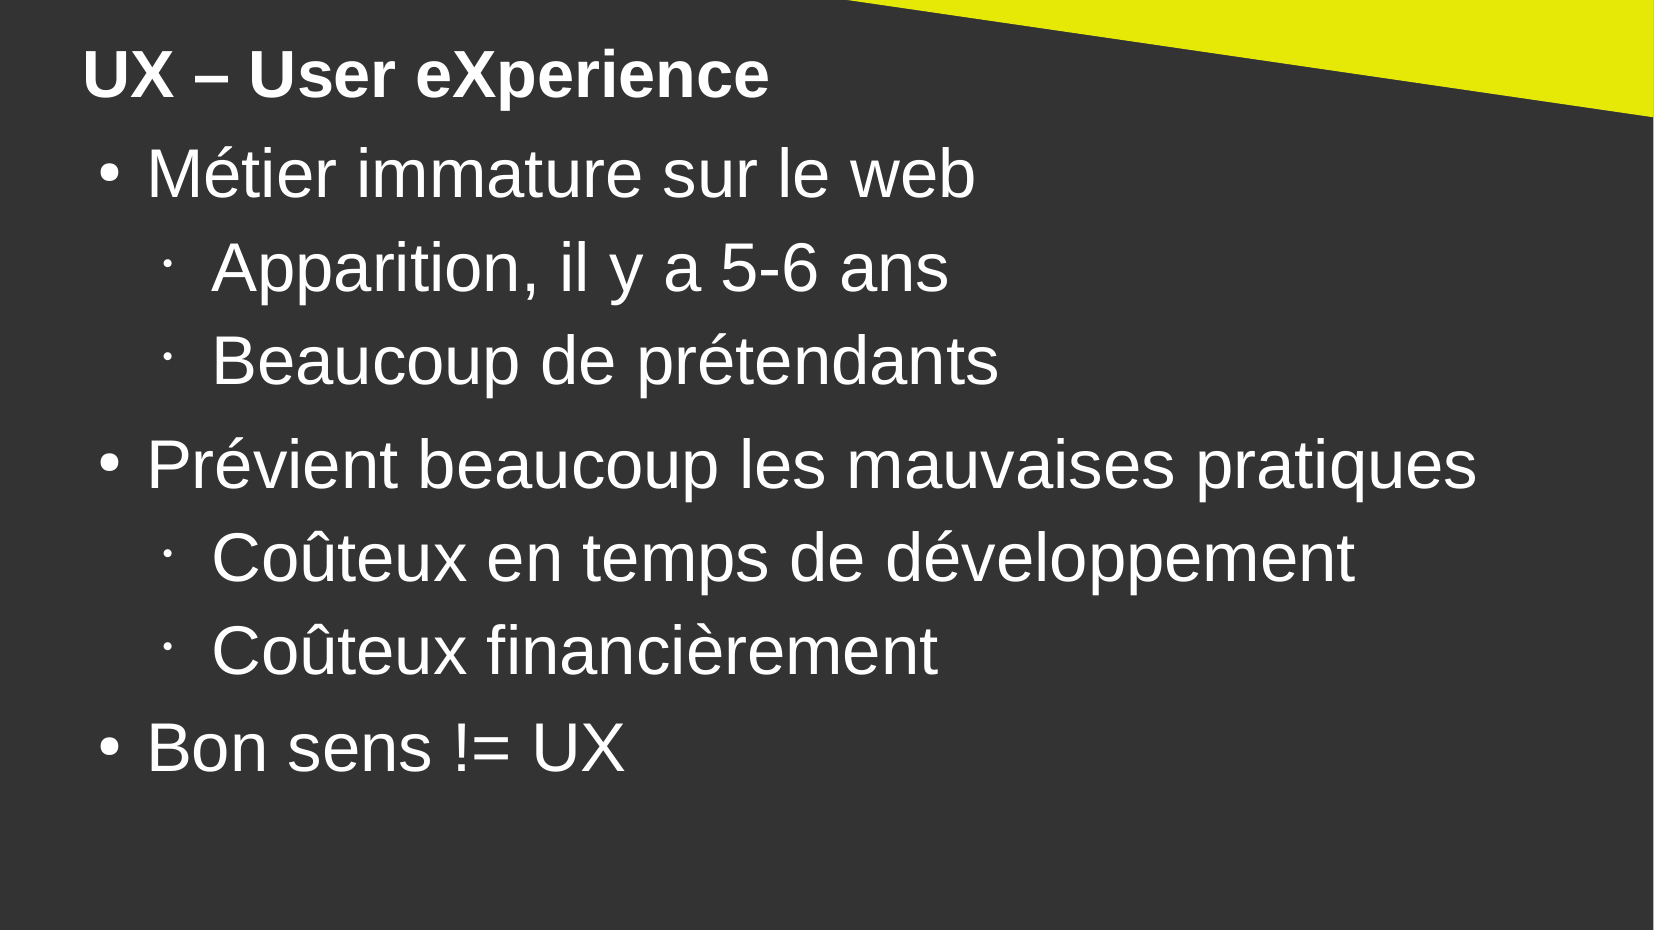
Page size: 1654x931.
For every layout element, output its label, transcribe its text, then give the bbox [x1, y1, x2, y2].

text_box [847, 0, 1654, 118]
title UX – User eXperience [82, 37, 1571, 114]
list Métier immature sur le web Apparition, il y a 5-6 ans Beaucoup de prétendants Prévient beaucoup les mauvaises pratiques Coûteux en temps de développement Coûteux financièrement Bon sens != UX [80, 135, 1620, 792]
